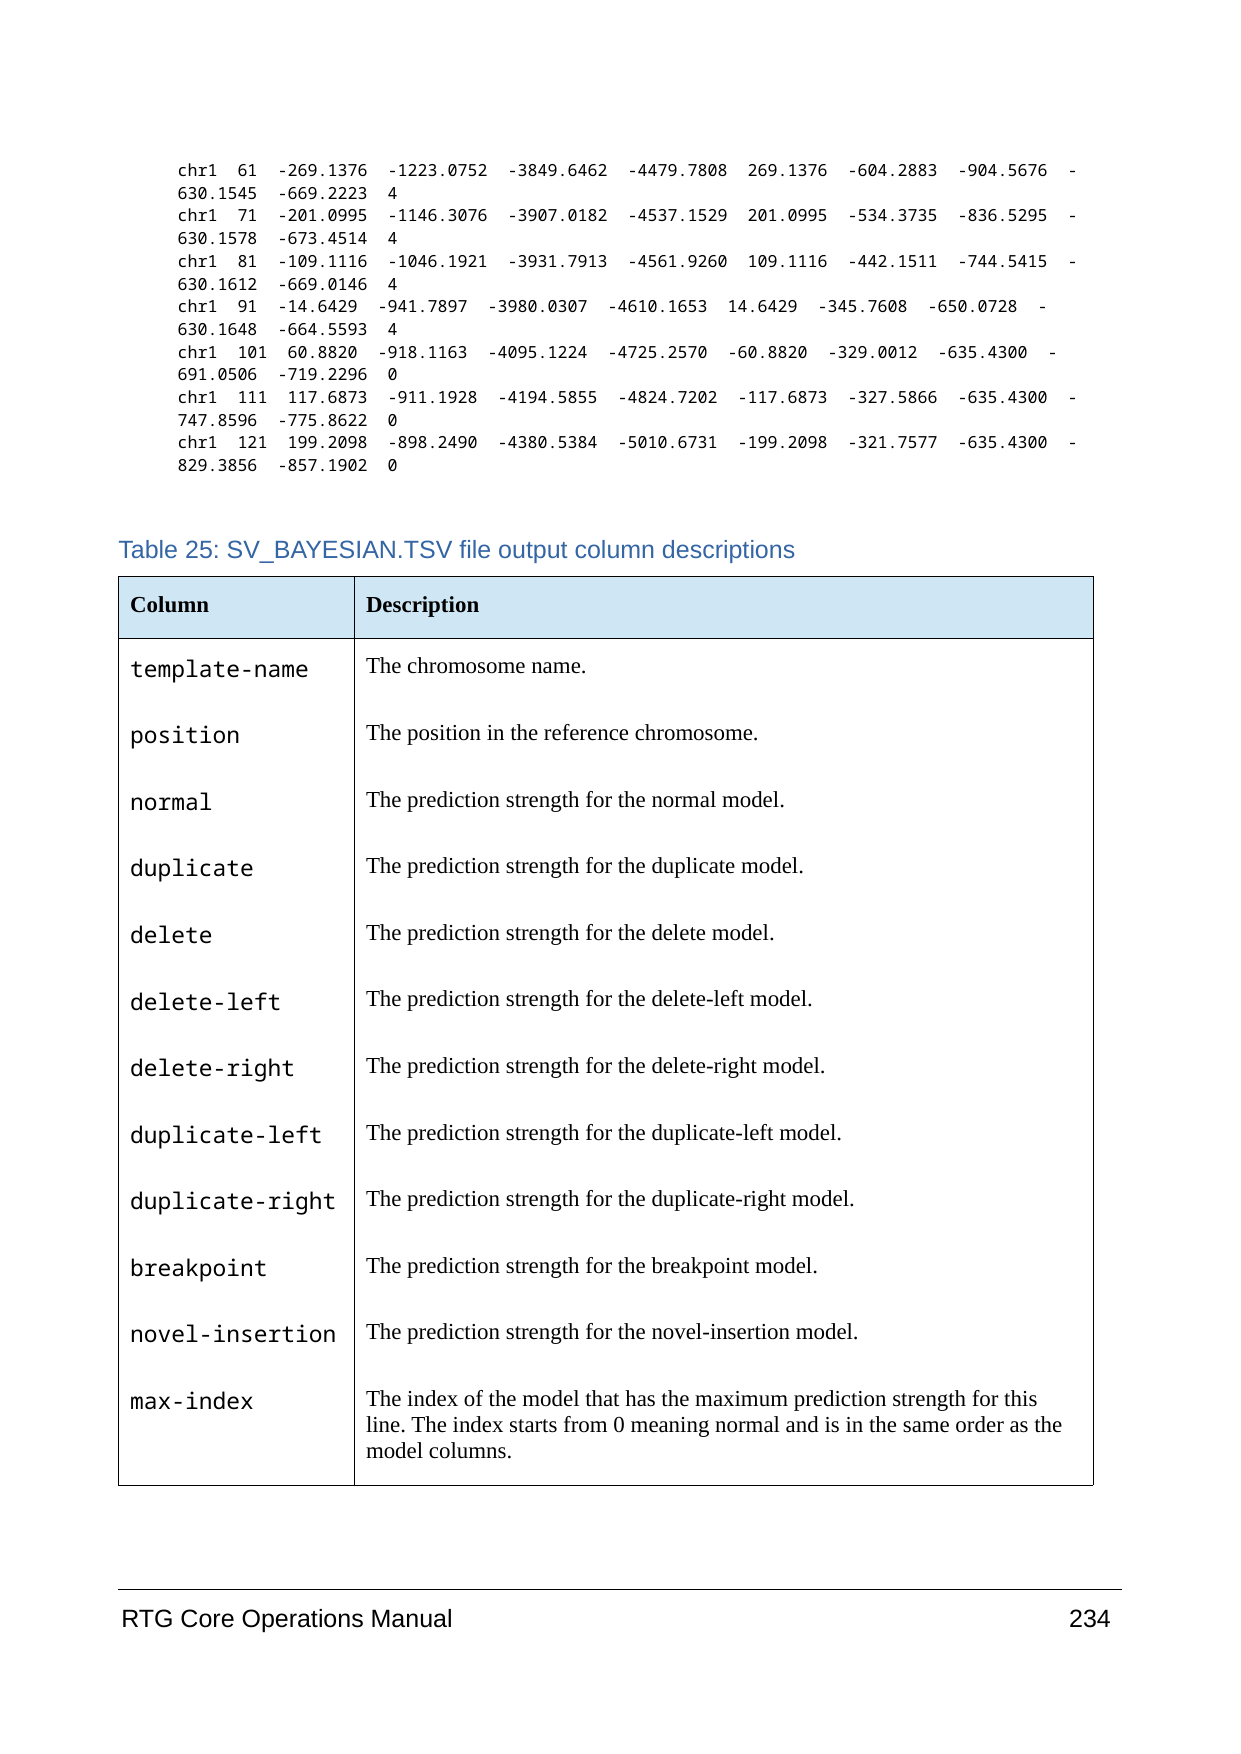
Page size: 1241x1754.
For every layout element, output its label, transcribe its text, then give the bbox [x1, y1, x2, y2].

text chr1 121 199.2098 -898.2490 -4380.5384 -5010.6731 -199.2098 -321.7577 -635.4300 -829.3856 -857.1902 0 [177, 431, 1122, 477]
table_cell delete [119, 904, 354, 971]
text chr1 91 -14.6429 -941.7897 -3980.0307 -4610.1653 14.6429 -345.7608 -650.0728 -630.1648 -664.5593 4 [177, 295, 1122, 340]
table_cell duplicate-right [119, 1170, 354, 1237]
table_cell The prediction strength for the delete model. [355, 904, 1093, 971]
table_cell The prediction strength for the duplicate-left model. [355, 1104, 1093, 1170]
table_cell The position in the reference chromosome. [355, 705, 1093, 771]
table_cell delete-left [119, 971, 354, 1037]
table_cell The prediction strength for the duplicate model. [355, 838, 1093, 904]
table_cell The index of the model that has the maximum prediction strength for this line. The index starts from 0 meaning normal and is in the same order as the model columns. [355, 1370, 1093, 1484]
table_cell The prediction strength for the duplicate-right model. [355, 1170, 1093, 1237]
table_cell The prediction strength for the delete-left model. [355, 971, 1093, 1037]
table_cell duplicate [119, 838, 354, 904]
table_cell max-index [119, 1370, 354, 1484]
table_header Description [355, 577, 1093, 638]
table_cell normal [119, 771, 354, 838]
table_cell position [119, 705, 354, 771]
text chr1 101 60.8820 -918.1163 -4095.1224 -4725.2570 -60.8820 -329.0012 -635.4300 -691.0506 -719.2296 0 [177, 340, 1122, 386]
table_cell The prediction strength for the normal model. [355, 771, 1093, 838]
table_header Column [119, 577, 354, 638]
table_cell breakpoint [119, 1237, 354, 1303]
text chr1 81 -109.1116 -1046.1921 -3931.7913 -4561.9260 109.1116 -442.1511 -744.5415 -630.1612 -669.0146 4 [177, 249, 1122, 295]
text chr1 61 -269.1376 -1223.0752 -3849.6462 -4479.7808 269.1376 -604.2883 -904.5676 -630.1545 -669.2223 4 [177, 159, 1122, 204]
table_cell duplicate-left [119, 1104, 354, 1170]
table_cell template-name [119, 639, 354, 704]
table_cell The prediction strength for the novel-insertion model. [355, 1304, 1093, 1370]
table_cell novel-insertion [119, 1304, 354, 1370]
table_cell The prediction strength for the breakpoint model. [355, 1237, 1093, 1303]
table_cell delete-right [119, 1037, 354, 1104]
table_cell The prediction strength for the delete-right model. [355, 1037, 1093, 1104]
text chr1 111 117.6873 -911.1928 -4194.5855 -4824.7202 -117.6873 -327.5866 -635.4300 -747.8596 -775.8622 0 [177, 386, 1122, 431]
text Table 25: SV_BAYESIAN.TSV file output column descriptions [118, 535, 1122, 563]
text chr1 71 -201.0995 -1146.3076 -3907.0182 -4537.1529 201.0995 -534.3735 -836.5295 -630.1578 -673.4514 4 [177, 204, 1122, 249]
table_cell The chromosome name. [355, 639, 1093, 704]
